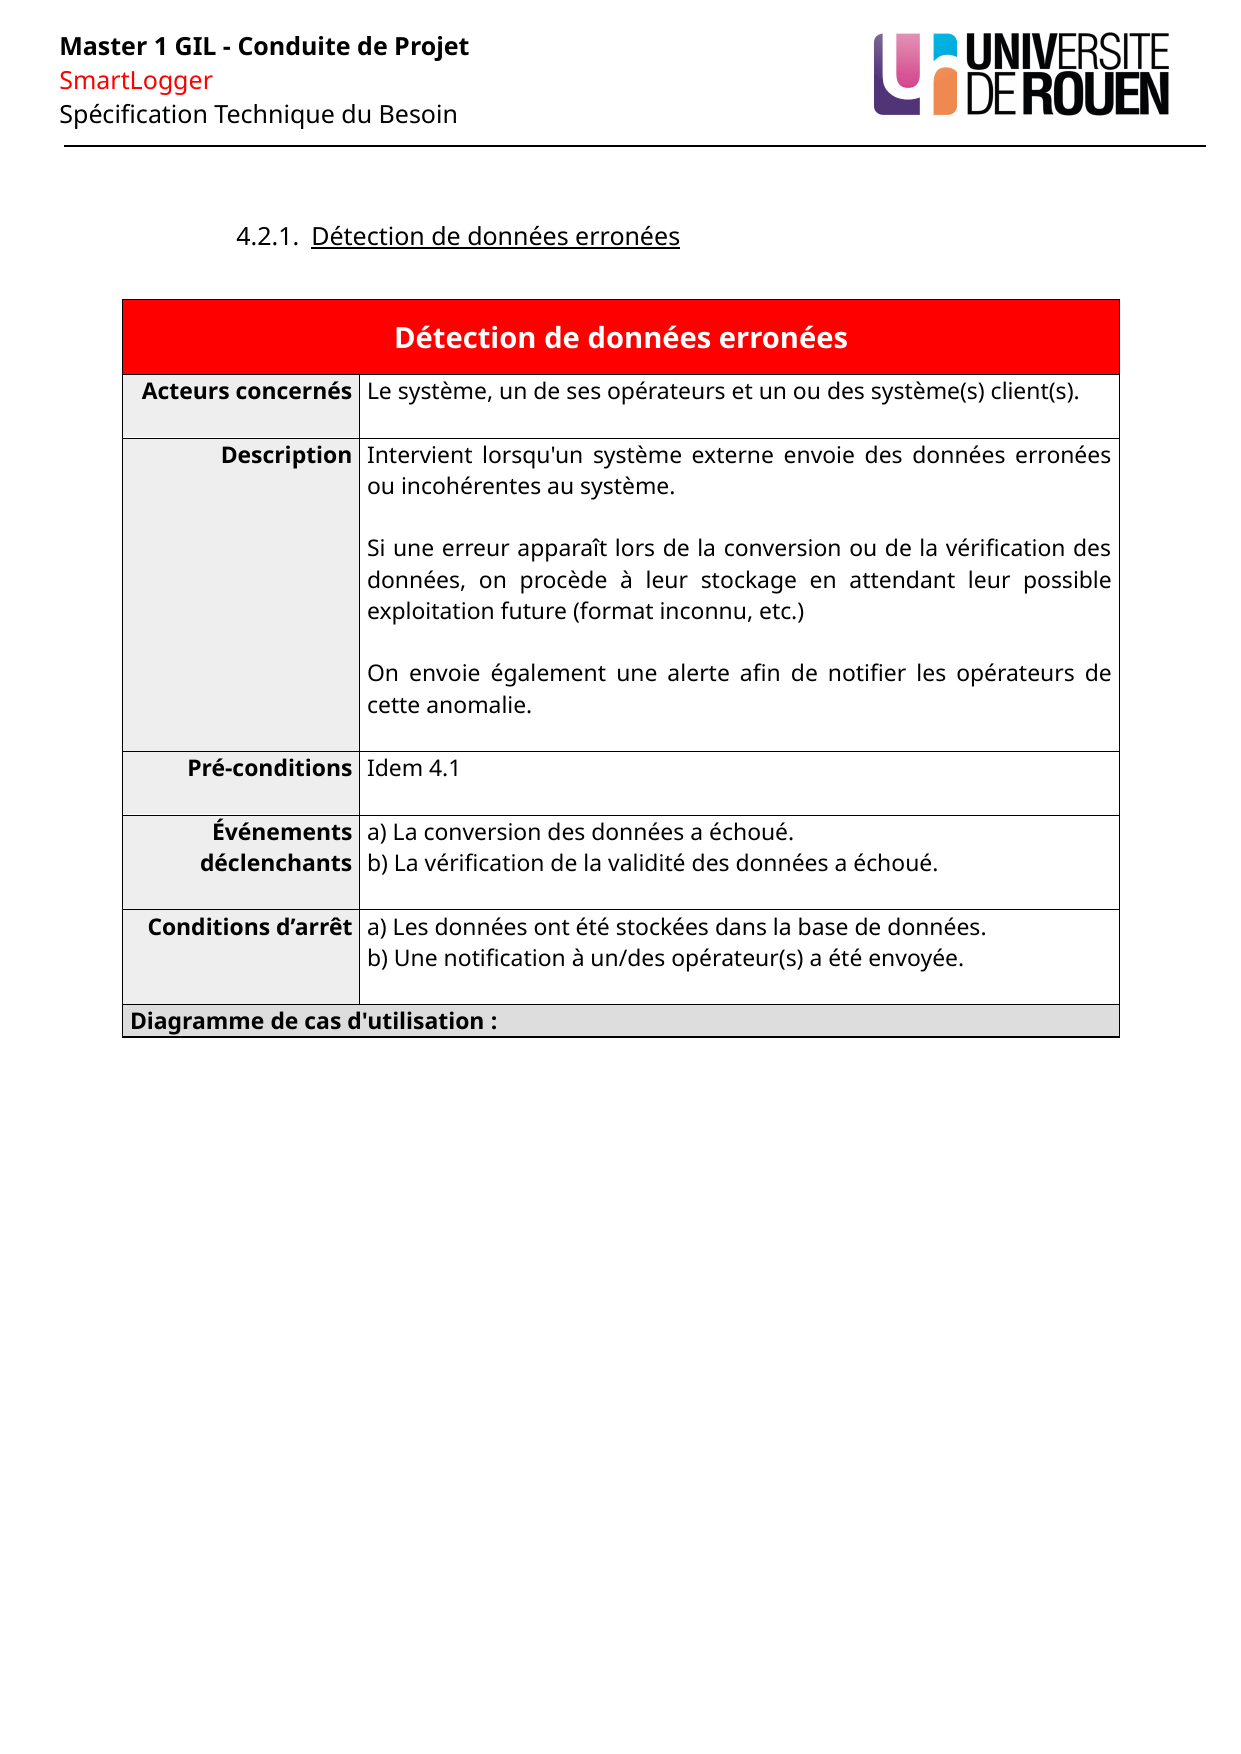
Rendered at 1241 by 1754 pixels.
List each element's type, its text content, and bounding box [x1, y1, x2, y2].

table_cell Le système, un de ses opérateurs et un ou des système(s) client(s). [360, 375, 1119, 437]
table_header Détection de données erronées [123, 300, 1119, 374]
table_cell Diagramme de cas d'utilisation : [123, 1005, 1119, 1036]
table_cell a) Les données ont été stockées dans la base de données. b) Une notification à un/des opérateur(s) a été envoyée. [360, 910, 1119, 1004]
table_cell Événements déclenchants [123, 816, 359, 909]
table_cell Conditions d’arrêt [123, 910, 359, 1004]
table_cell Pré-conditions [123, 752, 359, 814]
table_cell a) La conversion des données a échoué. b) La vérification de la validité des données a échoué. [360, 816, 1119, 909]
table_cell Idem 4.1 [360, 752, 1119, 814]
table_cell Description [123, 439, 359, 751]
picture [872, 32, 1170, 118]
table_cell Intervient lorsqu'un système externe envoie des données erronées ou incohérentes au système. Si une erreur apparaît lors de la conversion ou de la vérification des données, on procède à leur stockage en attendant leur possible exploitation future (format inconnu, etc.) On envoie également une alerte afin de notifier les opérateurs de cette anomalie. [360, 439, 1119, 751]
table_cell Acteurs concernés [123, 375, 359, 437]
subtitle Détection de données erronées [236, 218, 1181, 252]
